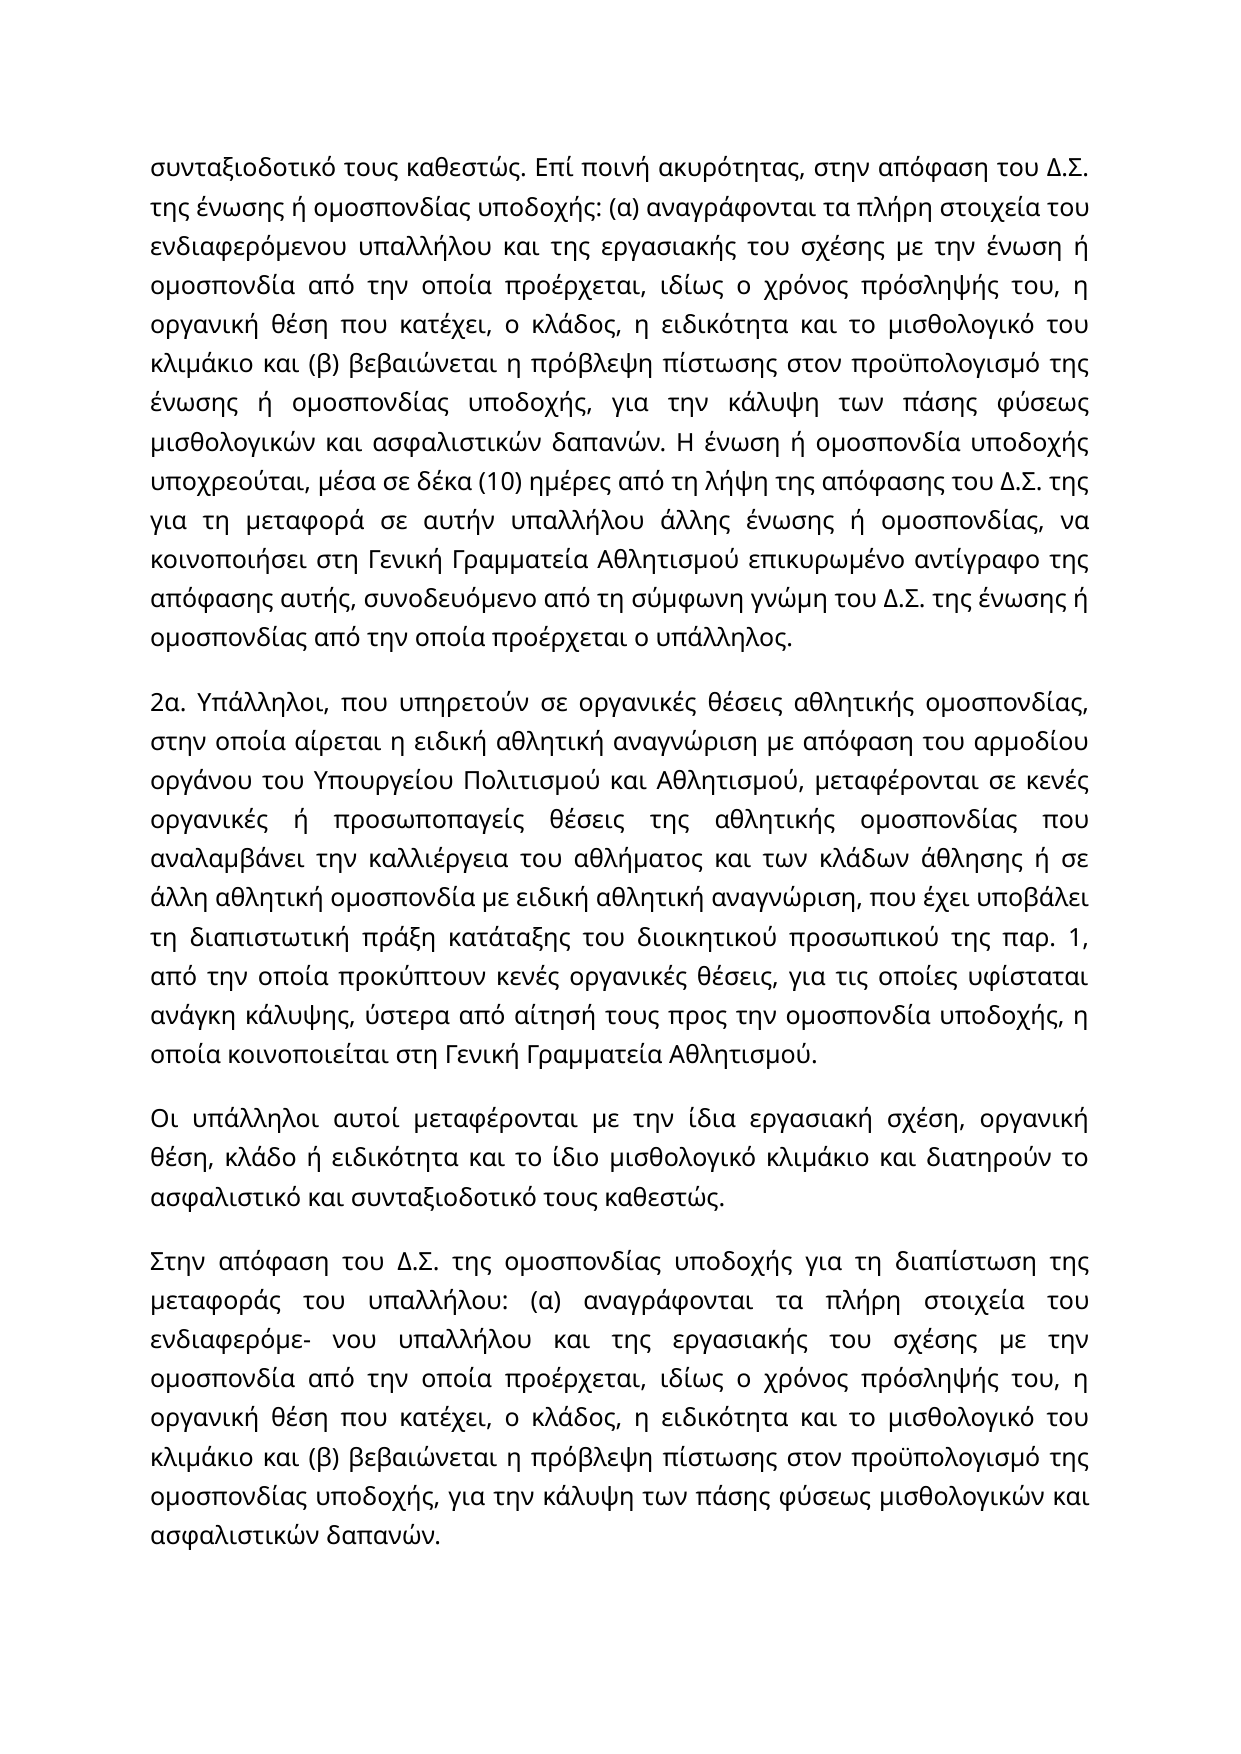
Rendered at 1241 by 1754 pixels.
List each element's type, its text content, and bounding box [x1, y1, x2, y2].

text Στην απόφαση του Δ.Σ. της ομοσπονδίας υποδοχής για τη διαπίστωση της μεταφοράς του υπαλλήλου: (α) αναγράφονται τα πλήρη στοιχεία του ενδιαφερόμε- νου υπαλλήλου και της εργασιακής του σχέσης με την ομοσπονδία από την οποία προέρχεται, ιδίως ο χρόνος πρόσληψής του, η οργανική θέση που κατέχει, ο κλάδος, η ειδικότητα και το μισθολογικό του κλιμάκιο και (β) βεβαιώνεται η πρόβλεψη πίστωσης στον προϋπολογισμό της ομοσπονδίας υποδοχής, για την κάλυψη των πάσης φύσεως μισθολογικών και ασφαλιστικών δαπανών. [150, 1243, 1090, 1552]
text συνταξιοδοτικό τους καθεστώς. Επί ποινή ακυρότητας, στην απόφαση του Δ.Σ. της ένωσης ή ομοσπονδίας υποδοχής: (α) αναγράφονται τα πλήρη στοιχεία του ενδιαφερόμενου υπαλλήλου και της εργασιακής του σχέσης με την ένωση ή ομοσπονδία από την οποία προέρχεται, ιδίως ο χρόνος πρόσληψής του, η οργανική θέση που κατέχει, ο κλάδος, η ειδικότητα και το μισθολογικό του κλιμάκιο και (β) βεβαιώνεται η πρόβλεψη πίστωσης στον προϋπολογισμό της ένωσης ή ομοσπονδίας υποδοχής, για την κάλυψη των πάσης φύσεως μισθολογικών και ασφαλιστικών δαπανών. Η ένωση ή ομοσπονδία υποδοχής υποχρεούται, μέσα σε δέκα (10) ημέρες από τη λήψη της απόφασης του Δ.Σ. της για τη μεταφορά σε αυτήν υπαλλήλου άλλης ένωσης ή ομοσπονδίας, να κοινοποιήσει στη Γενική Γραμματεία Αθλητισμού επικυρωμένο αντίγραφο της απόφασης αυτής, συνοδευόμενο από τη σύμφωνη γνώμη του Δ.Σ. της ένωσης ή ομοσπονδίας από την οποία προέρχεται ο υπάλληλος. [150, 150, 1090, 654]
text 2α. Υπάλληλοι, που υπηρετούν σε οργανικές θέσεις αθλητικής ομοσπονδίας, στην οποία αίρεται η ειδική αθλητική αναγνώριση με απόφαση του αρμοδίου οργάνου του Υπουργείου Πολιτισμού και Αθλητισμού, μεταφέρονται σε κενές οργανικές ή προσωποπαγείς θέσεις της αθλητικής ομοσπονδίας που αναλαμβάνει την καλλιέργεια του αθλήματος και των κλάδων άθλησης ή σε άλλη αθλητική ομοσπονδία με ειδική αθλητική αναγνώριση, που έχει υποβάλει τη διαπιστωτική πράξη κατάταξης του διοικητικού προσωπικού της παρ. 1, από την οποία προκύπτουν κενές οργανικές θέσεις, για τις οποίες υφίσταται ανάγκη κάλυψης, ύστερα από αίτησή τους προς την ομοσπονδία υποδοχής, η οποία κοινοποιείται στη Γενική Γραμματεία Αθλητισμού. [150, 684, 1090, 1071]
text Οι υπάλληλοι αυτοί μεταφέρονται με την ίδια εργασιακή σχέση, οργανική θέση, κλάδο ή ειδικότητα και το ίδιο μισθολογικό κλιμάκιο και διατηρούν το ασφαλιστικό και συνταξιοδοτικό τους καθεστώς. [150, 1101, 1090, 1213]
